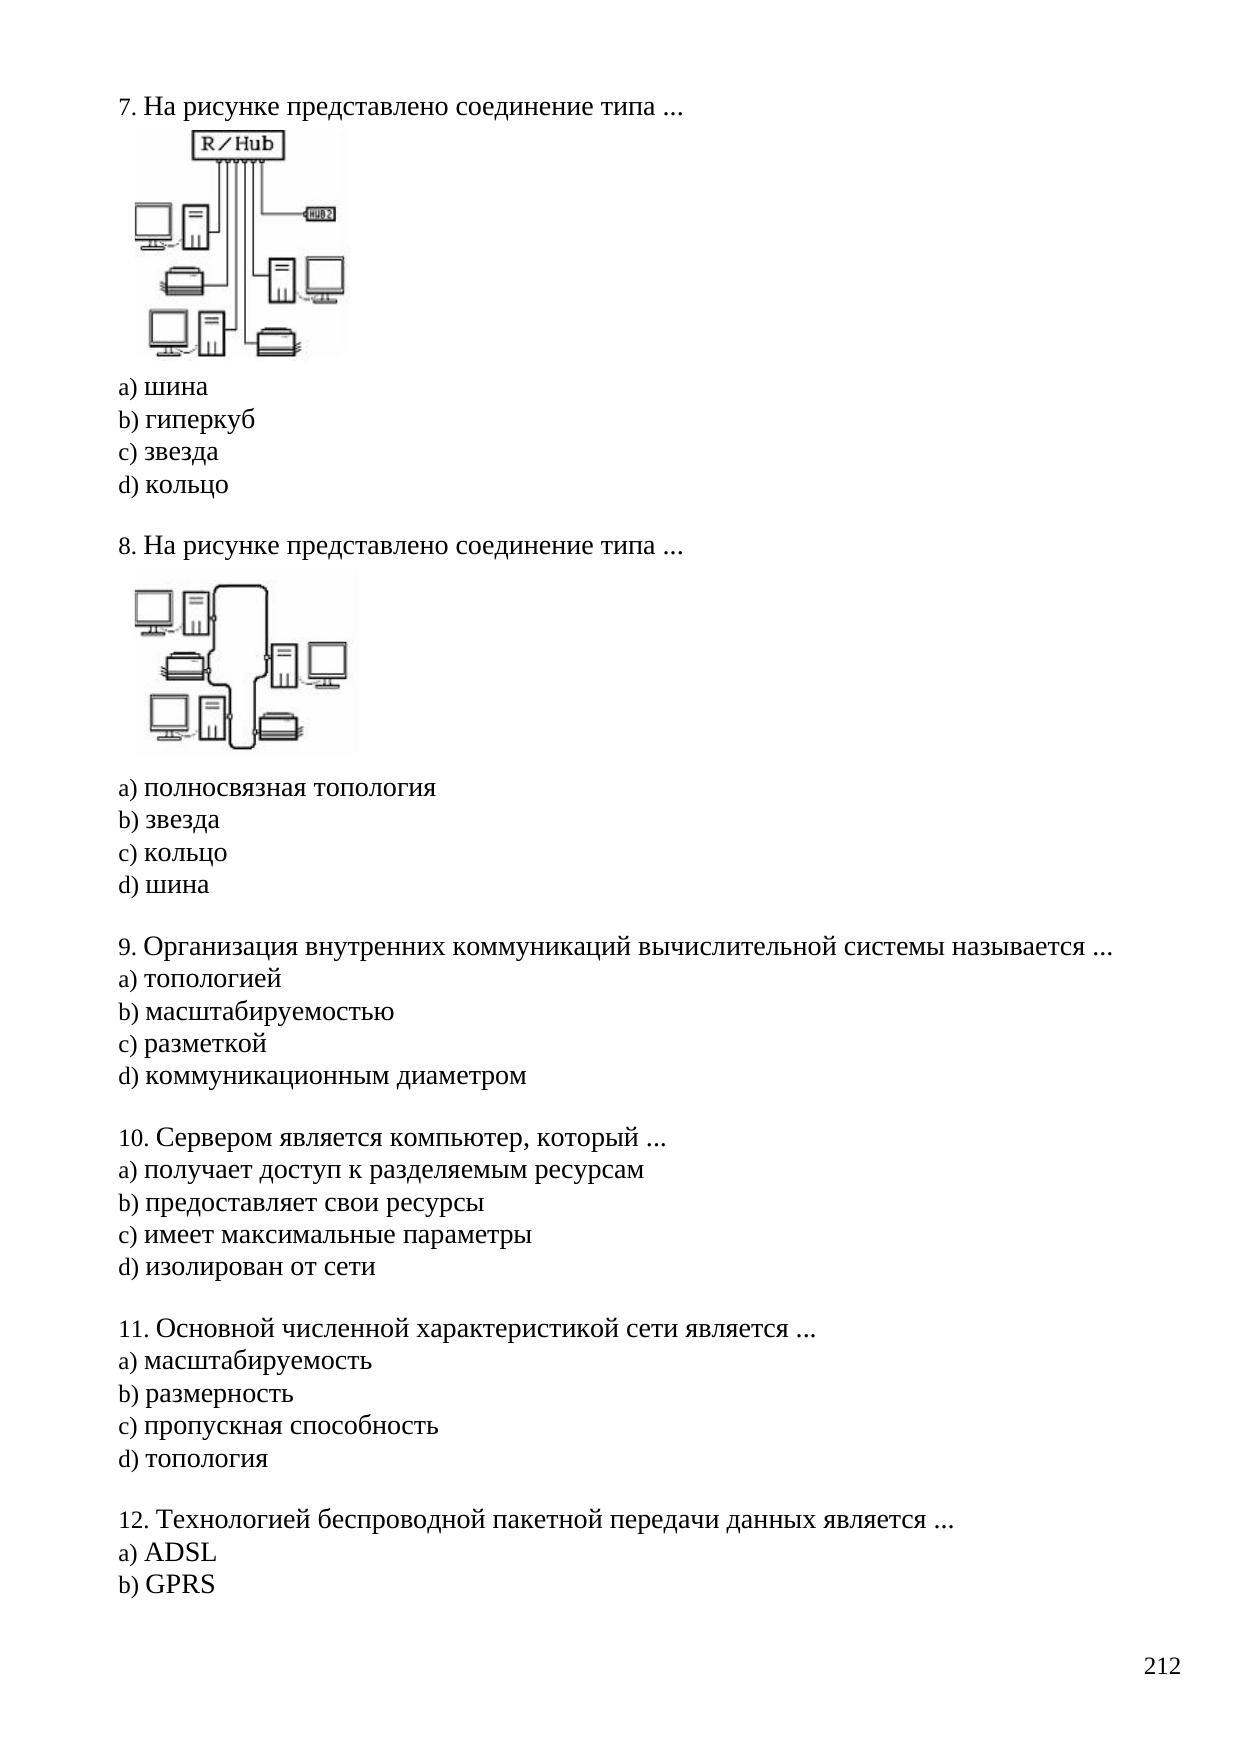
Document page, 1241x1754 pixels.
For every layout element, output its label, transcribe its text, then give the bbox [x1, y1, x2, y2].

text 7. На рисунке представлено соединение типа ... a) шина b) гиперкуб c) звезда d) кольцо [118, 89, 1181, 499]
text 8. На рисунке представлено соединение типа ... a) полносвязная топология b) звезда c) кольцо d) шина [118, 528, 1181, 899]
picture [134, 569, 363, 761]
text 9. Организация внутренних коммуникаций вычислительной системы называется ... a) топологией b) масштабируемостью c) разметкой d) коммуникационным диаметром [118, 929, 1181, 1091]
text 11. Основной численной характеристикой сети является ... a) масштабируемость b) размерность c) пропускная способность d) топология [118, 1311, 1181, 1473]
text 10. Сервером является компьютер, который ... a) получает доступ к разделяемым ресурсам b) предоставляет свои ресурсы c) имеет максимальные параметры d) изолирован от сети [118, 1120, 1181, 1282]
text 12. Технологией беспроводной пакетной передачи данных является ... a) ADSL b) GPRS [118, 1502, 1181, 1599]
picture [134, 130, 350, 361]
